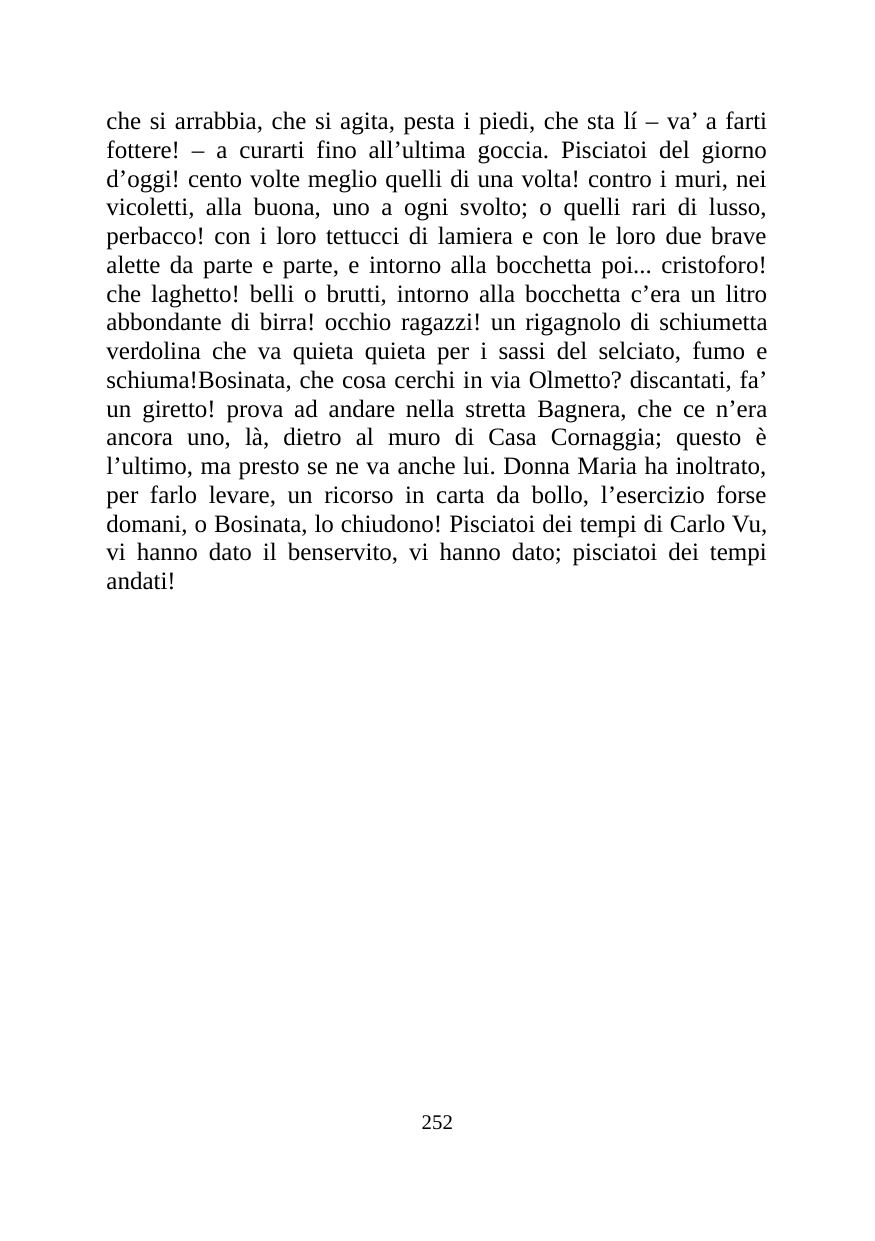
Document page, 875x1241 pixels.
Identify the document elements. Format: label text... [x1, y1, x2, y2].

text che si arrabbia, che si agita, pesta i piedi, che sta lí – va’ a farti fottere! – a curarti fino all’ultima goccia. Pisciatoi del giorno d’oggi! cento volte meglio quelli di una volta! contro i muri, nei vicoletti, alla buona, uno a ogni svolto; o quelli rari di lusso, perbacco! con i loro tettucci di lamiera e con le loro due brave alette da parte e parte, e intorno alla bocchetta poi... cristoforo! che laghetto! belli o brutti, intorno alla bocchetta c’era un litro abbondante di birra! occhio ragazzi! un rigagnolo di schiumetta verdolina che va quieta quieta per i sassi del selciato, fumo e schiuma!Bosinata, che cosa cerchi in via Olmetto? discantati, fa’ un giretto! prova ad andare nella stretta Bagnera, che ce n’era ancora uno, là, dietro al muro di Casa Cornaggia; questo è l’ultimo, ma presto se ne va anche lui. Donna Maria ha inoltrato, per farlo levare, un ricorso in carta da bollo, l’esercizio forse domani, o Bosinata, lo chiudono! Pisciatoi dei tempi di Carlo Vu, vi hanno dato il benservito, vi hanno dato; pisciatoi dei tempi andati! [106, 106, 768, 595]
